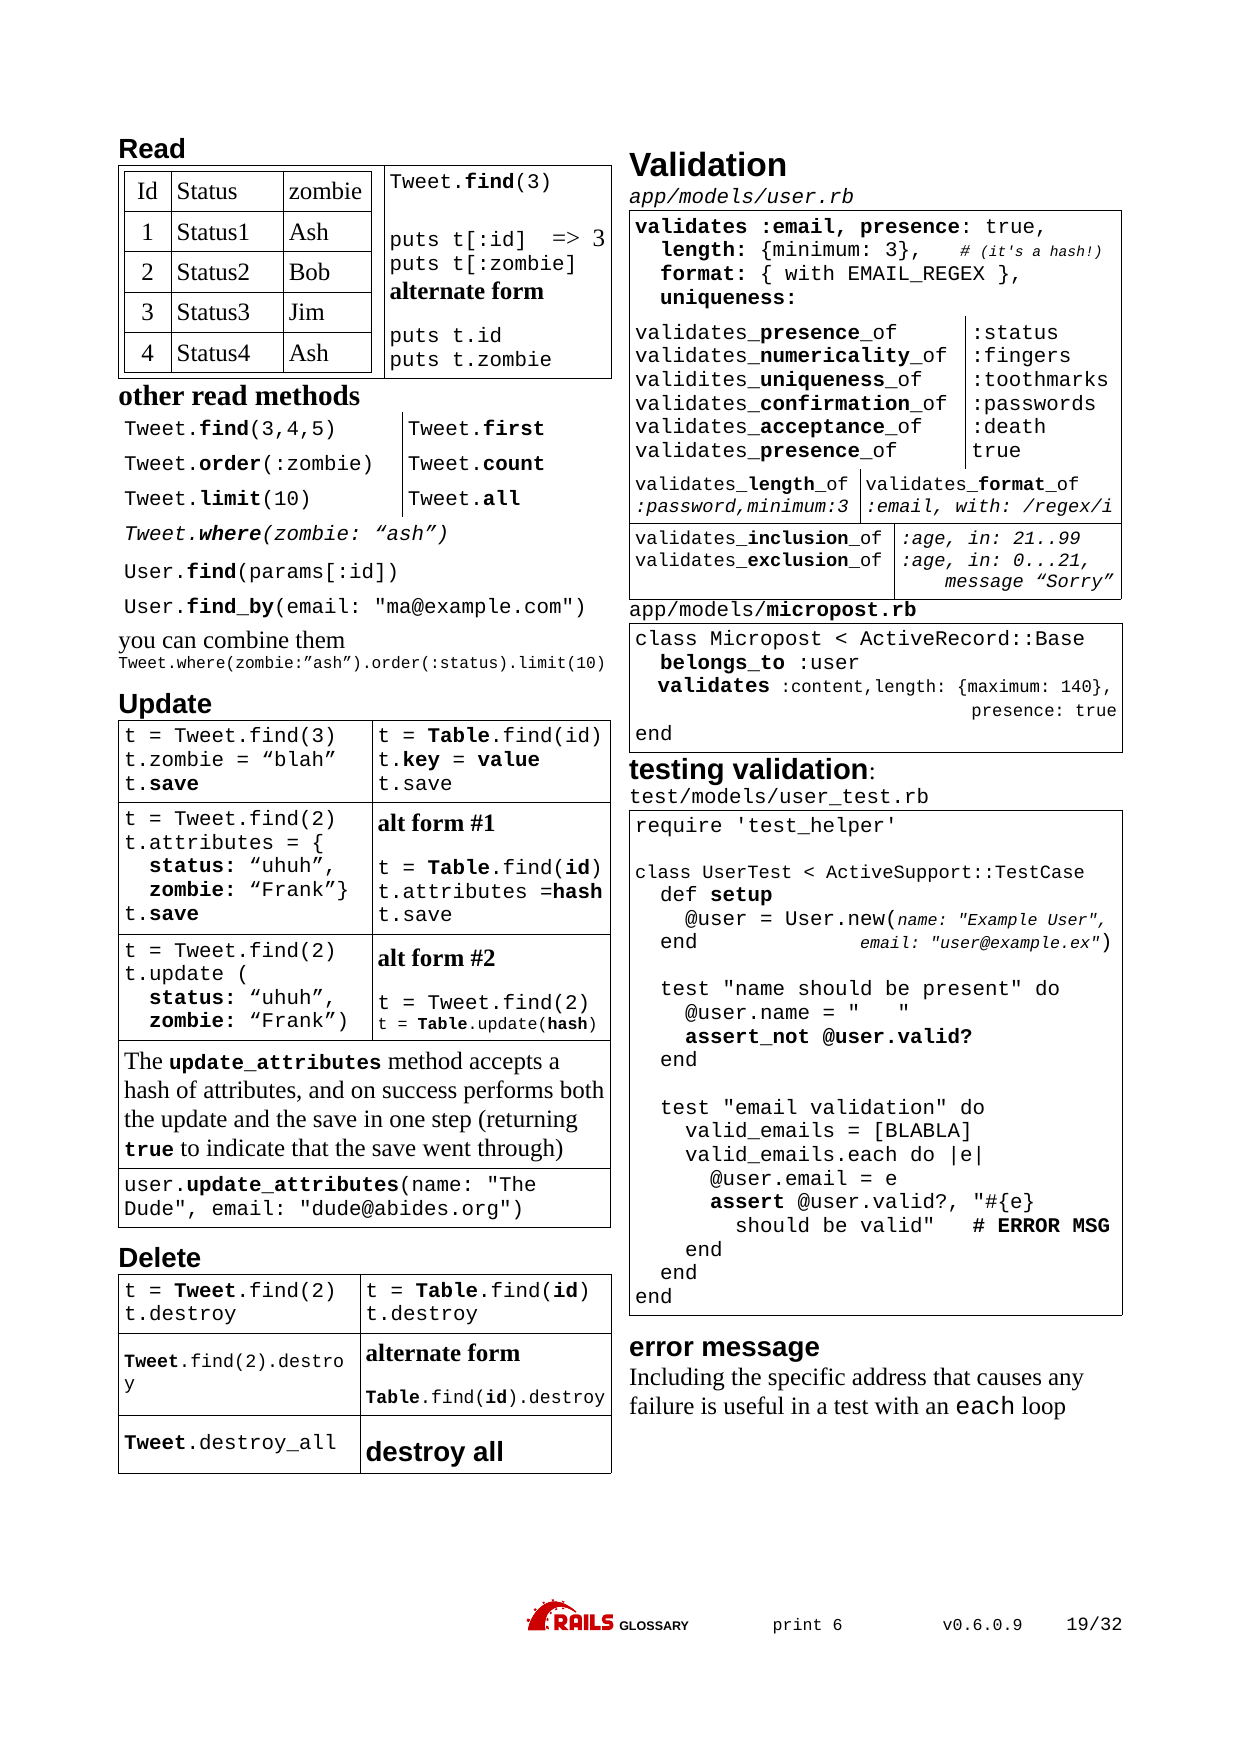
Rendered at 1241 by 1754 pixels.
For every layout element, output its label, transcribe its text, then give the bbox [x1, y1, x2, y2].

table_cell alt form #1 t = Table.find(id) t.attributes =hash t.save [373, 803, 610, 934]
table_header Tweet.first [403, 412, 596, 447]
table_cell alternate form Table.find(id).destroy [361, 1334, 611, 1414]
table_cell Status1 [172, 212, 283, 251]
table_header [119, 166, 384, 378]
table_cell Tweet.where(zombie: “ash”) [118, 517, 596, 555]
table_cell Tweet.order(:zombie) [118, 447, 402, 482]
text Including the specific address that causes any failure is useful in a test with an each loop [629, 1362, 1122, 1422]
table_cell validates_format_of :email, with: /regex/i [861, 469, 1121, 523]
table_cell 2 [125, 252, 171, 292]
table_cell User.find_by(email: "ma@example.com") [118, 590, 596, 625]
table_cell :age, in: 21..99 :age, in: 0...21, message “Sorry” [895, 524, 1121, 599]
subtitle error message [629, 1330, 1122, 1362]
table_cell validates_length_of :password,minimum:3 [630, 469, 860, 523]
table_cell :status :fingers :toothmarks :passwords :death true [966, 316, 1121, 469]
text test/models/user_test.rb [629, 786, 1122, 809]
subtitle Update [118, 688, 611, 720]
text app/models/micropost.rb [629, 599, 1122, 622]
table_header class Micropost < ActiveRecord::Base belongs_to :user validates :content,length: {maximum: 140}, presence: true end [630, 624, 1122, 752]
table_cell The update_attributes method accepts a hash of attributes, and on success performs both the update and the save in one step (returning true to indicate that the save went through) [119, 1041, 610, 1168]
table_cell validates_inclusion_of validates_exclusion_of [630, 524, 894, 599]
table_cell validates_presence_of validates_numericality_of validites_uniqueness_of validates_confirmation_of validates_acceptance_of validates_presence_of [630, 316, 965, 469]
table_cell 1 [125, 212, 171, 251]
table_header validates :email, presence: true, length: {minimum: 3}, # (it's a hash!) format: { with EMAIL_REGEX }, uniqueness: [630, 211, 1121, 316]
table_cell alt form #2 t = Tweet.find(2) t = Table.update(hash) [373, 935, 610, 1040]
table_cell Bob [284, 252, 371, 292]
table_cell Jim [284, 293, 371, 332]
table_cell 4 [125, 333, 171, 372]
table_header t = Table.find(id) t.key = value t.save [373, 721, 610, 802]
table_cell Ash [284, 212, 371, 251]
table_header Status [172, 172, 283, 211]
table_header t = Tweet.find(2) t.destroy [119, 1275, 360, 1333]
text testing validation: [629, 753, 1122, 786]
table_cell user.update_attributes(name: "The Dude", email: "dude@abides.org") [119, 1169, 610, 1227]
table_header Tweet.find(3) puts t[:id] => 3 puts t[:zombie] alternate form puts t.id puts t.zombie [385, 166, 611, 378]
table_cell 3 [125, 293, 171, 332]
table_cell Status4 [172, 333, 283, 372]
table_cell Tweet.limit(10) [118, 482, 402, 517]
table_cell Tweet.all [403, 482, 596, 517]
table_cell User.find(params[:id]) [118, 555, 596, 590]
table_cell t = Tweet.find(2) t.update ( status: “uhuh”, zombie: “Frank”) [119, 935, 372, 1040]
table_header Id [125, 172, 171, 211]
table_cell Tweet.count [403, 447, 596, 482]
subtitle Delete [118, 1242, 611, 1274]
table_header zombie [284, 172, 371, 211]
subtitle Read [118, 133, 611, 165]
table_cell Status2 [172, 252, 283, 292]
table_header require 'test_helper' class UserTest < ActiveSupport::TestCase def setup @user = User.new(name: "Example User", end email: "user@example.ex") test "name should be present" do @user.name = " " assert_not @user.valid? end test "email validation" do valid_emails = [BLABLA] valid_emails.each do |e| @user.email = e assert @user.valid?, "#{e} should be valid" # ERROR MSG end end end [630, 811, 1122, 1315]
text other read methods [118, 379, 611, 412]
table_cell t = Tweet.find(2) t.attributes = { status: “uhuh”, zombie: “Frank”} t.save [119, 803, 372, 934]
text app/models/user.rb [629, 186, 1122, 210]
table_cell Ash [284, 333, 371, 372]
table_cell Tweet.destroy_all [119, 1416, 360, 1473]
subtitle Validation [629, 145, 1122, 183]
table_header Tweet.find(3,4,5) [118, 412, 402, 447]
table_cell destroy all [361, 1416, 611, 1473]
text Tweet.where(zombie:”ash”).order(:status).limit(10) [118, 654, 611, 673]
table_cell Status3 [172, 293, 283, 332]
table_header t = Tweet.find(3) t.zombie = “blah” t.save [119, 721, 372, 802]
text you can combine them [118, 625, 611, 654]
table_cell Tweet.find(2).destroy [119, 1334, 360, 1414]
table_header t = Table.find(id) t.destroy [361, 1275, 611, 1333]
